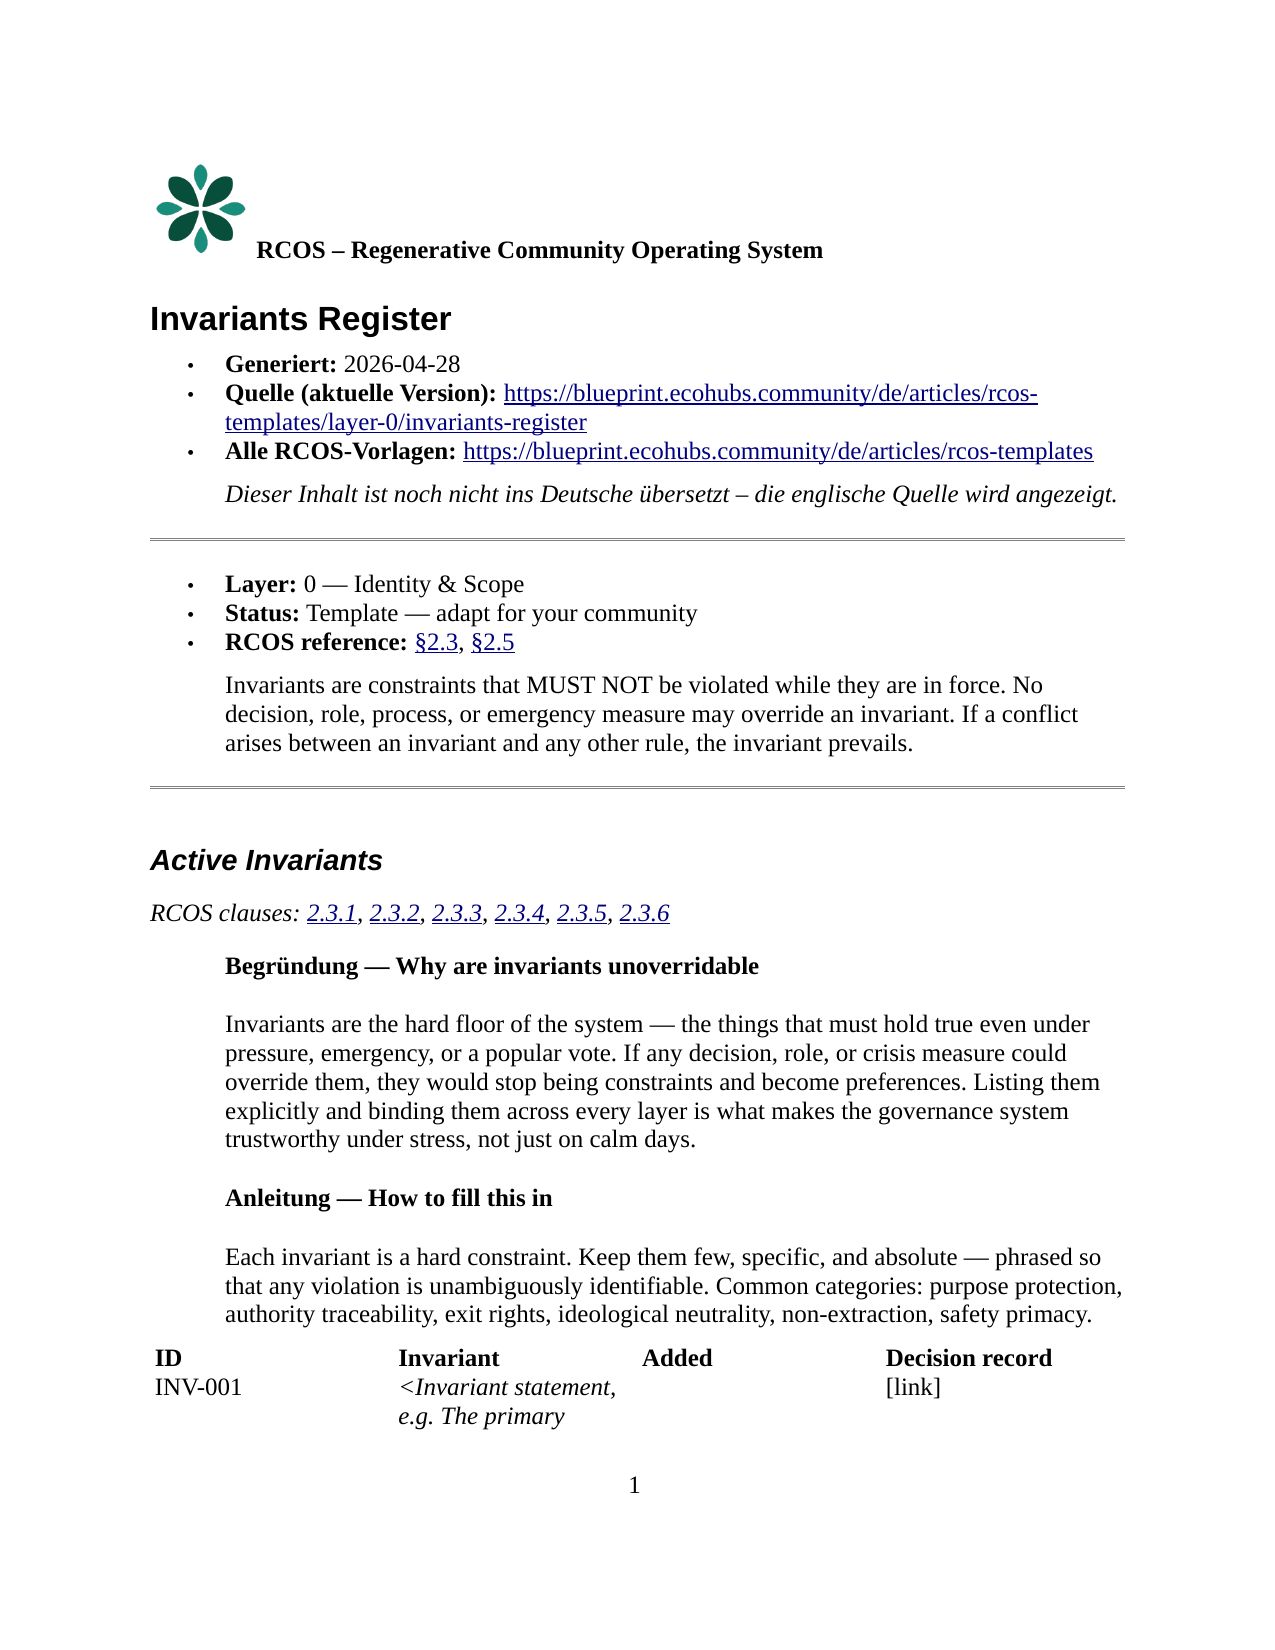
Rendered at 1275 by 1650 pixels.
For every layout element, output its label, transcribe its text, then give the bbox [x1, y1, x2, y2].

table_header Invariant [394, 1343, 637, 1372]
text RCOS clauses: 2.3.1, 2.3.2, 2.3.3, 2.3.4, 2.3.5, 2.3.6 [150, 898, 1125, 927]
text Invariants are the hard floor of the system — the things that must hold true even under pressure, emergency, or a popular vote. If any decision, role, or crisis measure could override them, they would stop being constraints and become preferences. Listing them explicitly and binding them across every layer is what makes the governance system trustworthy under stress, not just on calm days. [225, 1009, 1125, 1153]
text Each invariant is a hard constraint. Keep them few, specific, and absolute — phrased so that any violation is unambiguously identifiable. Common categories: purpose protection, authority traceability, exit rights, ideological neutrality, non-extraction, safety primacy. [225, 1242, 1125, 1328]
list Status: Template — adapt for your community [187, 598, 1125, 627]
table_cell [link] [881, 1372, 1125, 1429]
subtitle Invariants Register [150, 298, 1125, 337]
text RCOS – Regenerative Community Operating System [150, 159, 1125, 264]
table_cell [638, 1372, 881, 1429]
list Quelle (aktuelle Version): https://blueprint.ecohubs.community/de/articles/rcos-templates/layer-0/invariants-register [187, 378, 1125, 436]
text Invariants are constraints that MUST NOT be violated while they are in force. No decision, role, process, or emergency measure may override an invariant. If a conflict arises between an invariant and any other rule, the invariant prevails. [225, 671, 1125, 757]
table_header Decision record [881, 1343, 1125, 1372]
list Generiert: 2026-04-28 [187, 349, 1125, 378]
table_cell INV-001 [150, 1372, 394, 1429]
list Layer: 0 — Identity & Scope [187, 569, 1125, 598]
list Alle RCOS-Vorlagen: https://blueprint.ecohubs.community/de/articles/rcos-templates [187, 436, 1125, 464]
text Begründung — Why are invariants unoverridable [225, 951, 1125, 979]
table_header Added [638, 1343, 881, 1372]
subtitle Active Invariants [150, 843, 1125, 877]
text Dieser Inhalt ist noch nicht ins Deutsche übersetzt – die englische Quelle wird angezeigt. [225, 479, 1125, 508]
picture [150, 158, 251, 259]
table_header ID [150, 1343, 394, 1372]
table_cell <Invariant statement, e.g. The primary [394, 1372, 637, 1429]
text Anleitung — How to fill this in [225, 1183, 1125, 1212]
list RCOS reference: §2.3, §2.5 [187, 627, 1125, 656]
